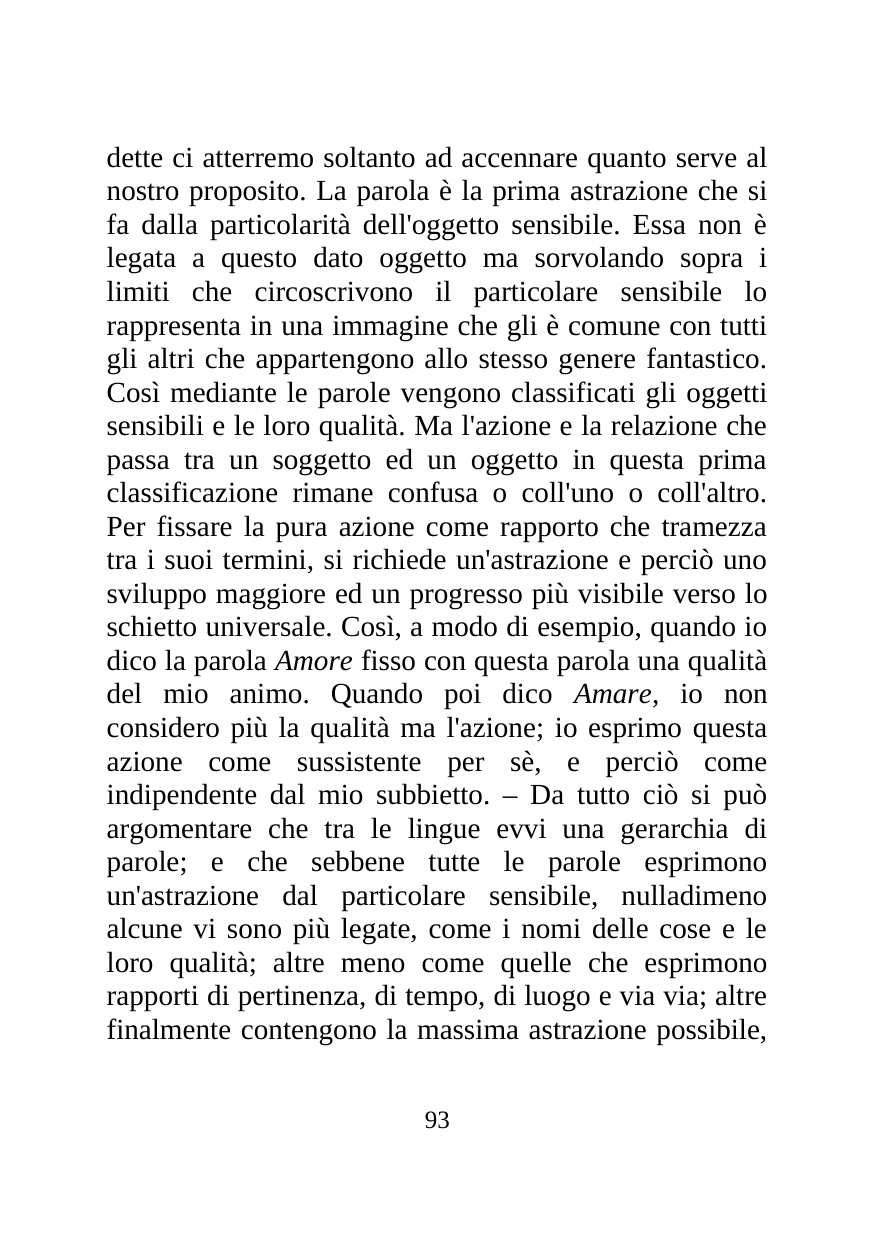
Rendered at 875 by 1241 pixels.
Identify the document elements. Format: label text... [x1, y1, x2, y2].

text dette ci atterremo soltanto ad accennare quanto serve al nostro proposito. La parola è la prima astrazione che si fa dalla particolarità dell'oggetto sensibile. Essa non è legata a questo dato oggetto ma sorvolando sopra i limiti che circoscrivono il particolare sensibile lo rappresenta in una immagine che gli è comune con tutti gli altri che appartengono allo stesso genere fantastico. Così mediante le parole vengono classificati gli oggetti sensibili e le loro qualità. Ma l'azione e la relazione che passa tra un soggetto ed un oggetto in questa prima classificazione rimane confusa o coll'uno o coll'altro. Per fissare la pura azione come rapporto che tramezza tra i suoi termini, si richiede un'astrazione e perciò uno sviluppo maggiore ed un progresso più visibile verso lo schietto universale. Così, a modo di esempio, quando io dico la parola Amore fisso con questa parola una qualità del mio animo. Quando poi dico Amare, io non considero più la qualità ma l'azione; io esprimo questa azione come sussistente per sè, e perciò come indipendente dal mio subbietto. – Da tutto ciò si può argomentare che tra le lingue evvi una gerarchia di parole; e che sebbene tutte le parole esprimono un'astrazione dal particolare sensibile, nulladimeno alcune vi sono più legate, come i nomi delle cose e le loro qualità; altre meno come quelle che esprimono rapporti di pertinenza, di tempo, di luogo e via via; altre finalmente contengono la massima astrazione possibile, [106, 140, 768, 1046]
